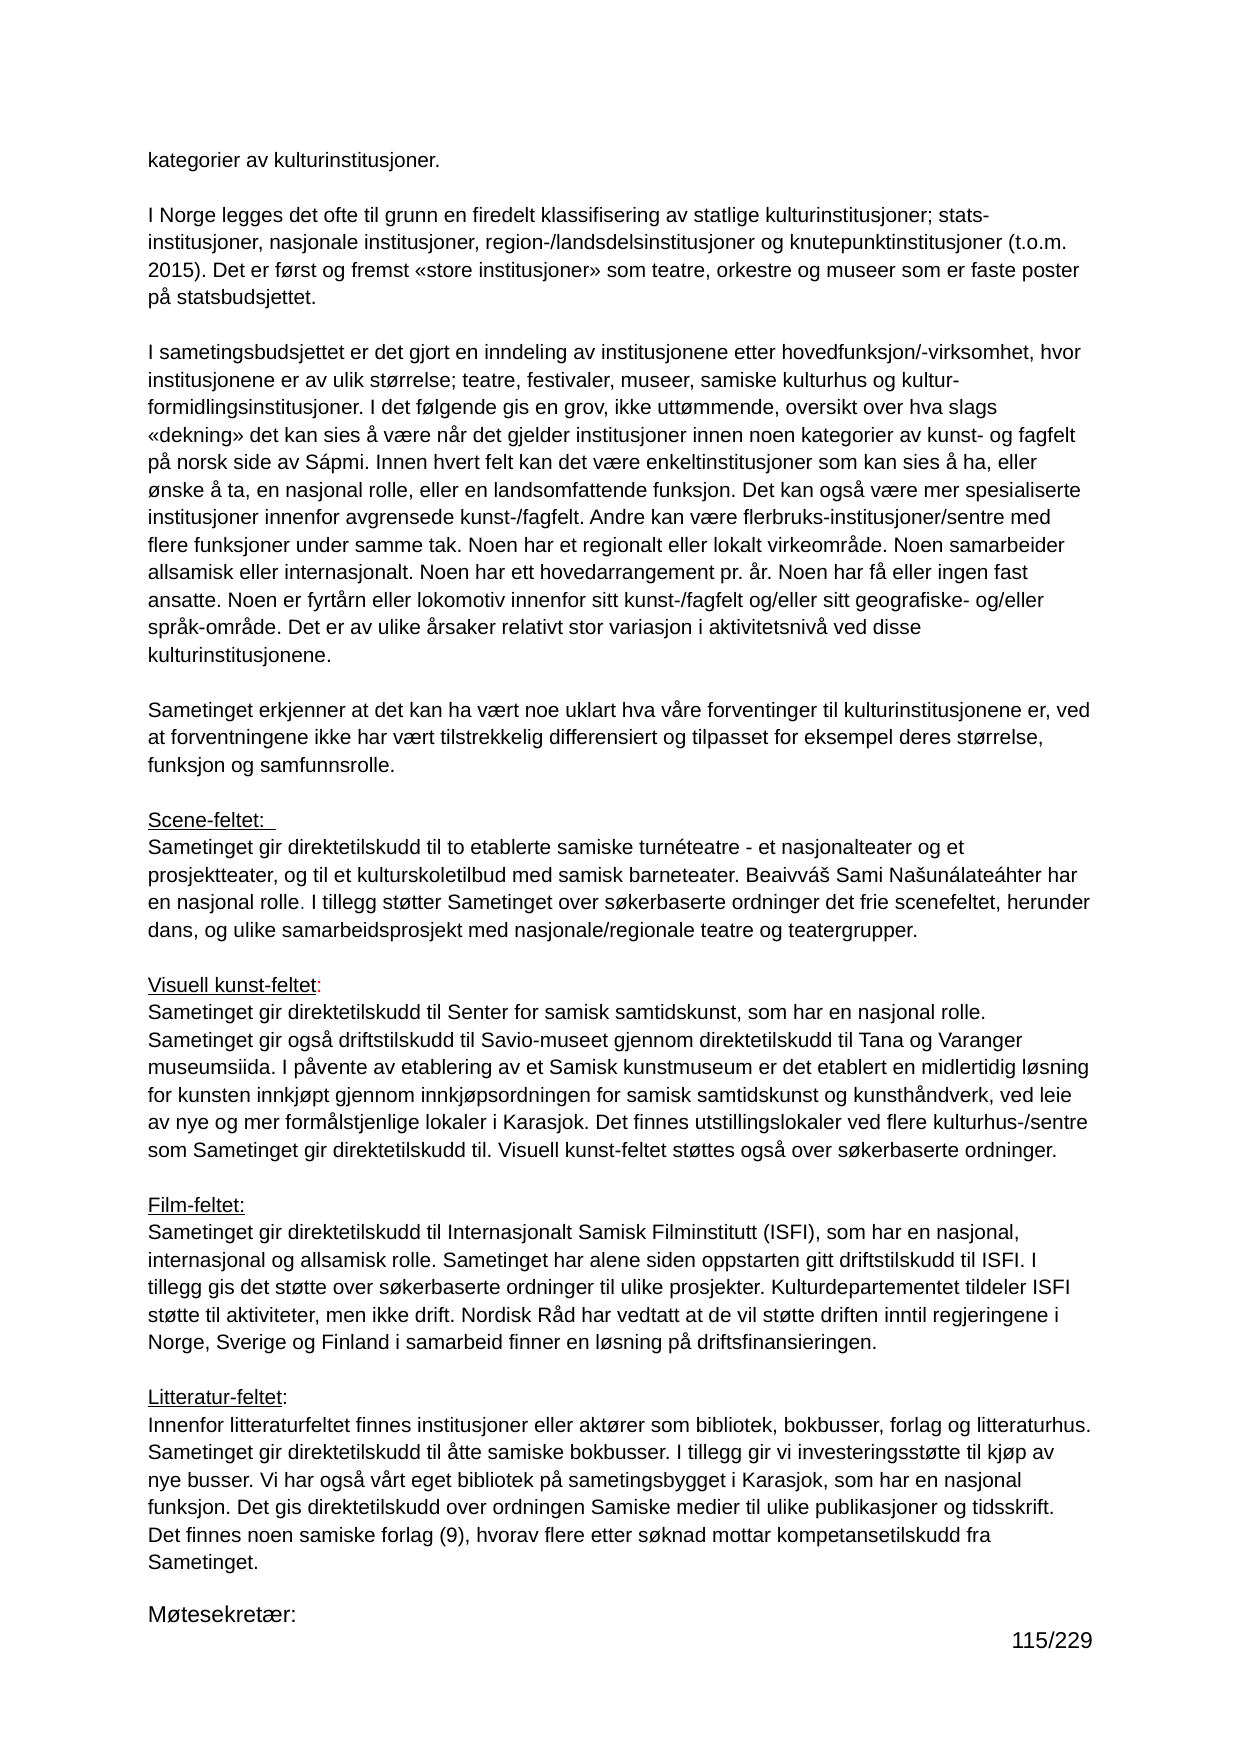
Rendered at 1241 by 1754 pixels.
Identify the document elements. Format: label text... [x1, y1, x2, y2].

table_header kategorier av kulturinstitusjoner. I Norge legges det ofte til grunn en firedelt klassifisering av statlige kulturinstitusjoner; stats-institusjoner, nasjonale institusjoner, region-/landsdelsinstitusjoner og knutepunktinstitusjoner (t.o.m. 2015). Det er først og fremst «store institusjoner» som teatre, orkestre og museer som er faste poster på statsbudsjettet. I sametingsbudsjettet er det gjort en inndeling av institusjonene etter hovedfunksjon/-virksomhet, hvor institusjonene er av ulik størrelse; teatre, festivaler, museer, samiske kulturhus og kultur-formidlingsinstitusjoner. I det følgende gis en grov, ikke uttømmende, oversikt over hva slags «dekning» det kan sies å være når det gjelder institusjoner innen noen kategorier av kunst- og fagfelt på norsk side av Sápmi. Innen hvert felt kan det være enkeltinstitusjoner som kan sies å ha, eller ønske å ta, en nasjonal rolle, eller en landsomfattende funksjon. Det kan også være mer spesialiserte institusjoner innenfor avgrensede kunst-/fagfelt. Andre kan være flerbruks-institusjoner/sentre med flere funksjoner under samme tak. Noen har et regionalt eller lokalt virkeområde. Noen samarbeider allsamisk eller internasjonalt. Noen har ett hovedarrangement pr. år. Noen har få eller ingen fast ansatte. Noen er fyrtårn eller lokomotiv innenfor sitt kunst-/fagfelt og/eller sitt geografiske- og/eller språk-område. Det er av ulike årsaker relativt stor variasjon i aktivitetsnivå ved disse kulturinstitusjonene. Sametinget erkjenner at det kan ha vært noe uklart hva våre forventinger til kulturinstitusjonene er, ved at forventningene ikke har vært tilstrekkelig differensiert og tilpasset for eksempel deres størrelse, funksjon og samfunnsrolle. Scene-feltet: Sametinget gir direktetilskudd til to etablerte samiske turnéteatre - et nasjonalteater og et prosjektteater, og til et kulturskoletilbud med samisk barneteater. Beaivváš Sami Našunálateáhter har en nasjonal rolle. I tillegg støtter Sametinget over søkerbaserte ordninger det frie scenefeltet, herunder dans, og ulike samarbeidsprosjekt med nasjonale/regionale teatre og teatergrupper. Visuell kunst-feltet: Sametinget gir direktetilskudd til Senter for samisk samtidskunst, som har en nasjonal rolle. Sametinget gir også driftstilskudd til Savio-museet gjennom direktetilskudd til Tana og Varanger museumsiida. I påvente av etablering av et Samisk kunstmuseum er det etablert en midlertidig løsning for kunsten innkjøpt gjennom innkjøpsordningen for samisk samtidskunst og kunsthåndverk, ved leie av nye og mer formålstjenlige lokaler i Karasjok. Det finnes utstillingslokaler ved flere kulturhus-/sentre som Sametinget gir direktetilskudd til. Visuell kunst-feltet støttes også over søkerbaserte ordninger. Film-feltet: Sametinget gir direktetilskudd til Internasjonalt Samisk Filminstitutt (ISFI), som har en nasjonal, internasjonal og allsamisk rolle. Sametinget har alene siden oppstarten gitt driftstilskudd til ISFI. I tillegg gis det støtte over søkerbaserte ordninger til ulike prosjekter. Kulturdepartementet tildeler ISFI støtte til aktiviteter, men ikke drift. Nordisk Råd har vedtatt at de vil støtte driften inntil regjeringene i Norge, Sverige og Finland i samarbeid finner en løsning på driftsfinansieringen. Litteratur-feltet: Innenfor litteraturfeltet finnes institusjoner eller aktører som bibliotek, bokbusser, forlag og litteraturhus. Sametinget gir direktetilskudd til åtte samiske bokbusser. I tillegg gir vi investeringsstøtte til kjøp av nye busser. Vi har også vårt eget bibliotek på sametingsbygget i Karasjok, som har en nasjonal funksjon. Det gis direktetilskudd over ordningen Samiske medier til ulike publikasjoner og tidsskrift. Det finnes noen samiske forlag (9), hvorav flere etter søknad mottar kompetansetilskudd fra Sametinget. [136, 148, 1104, 1574]
